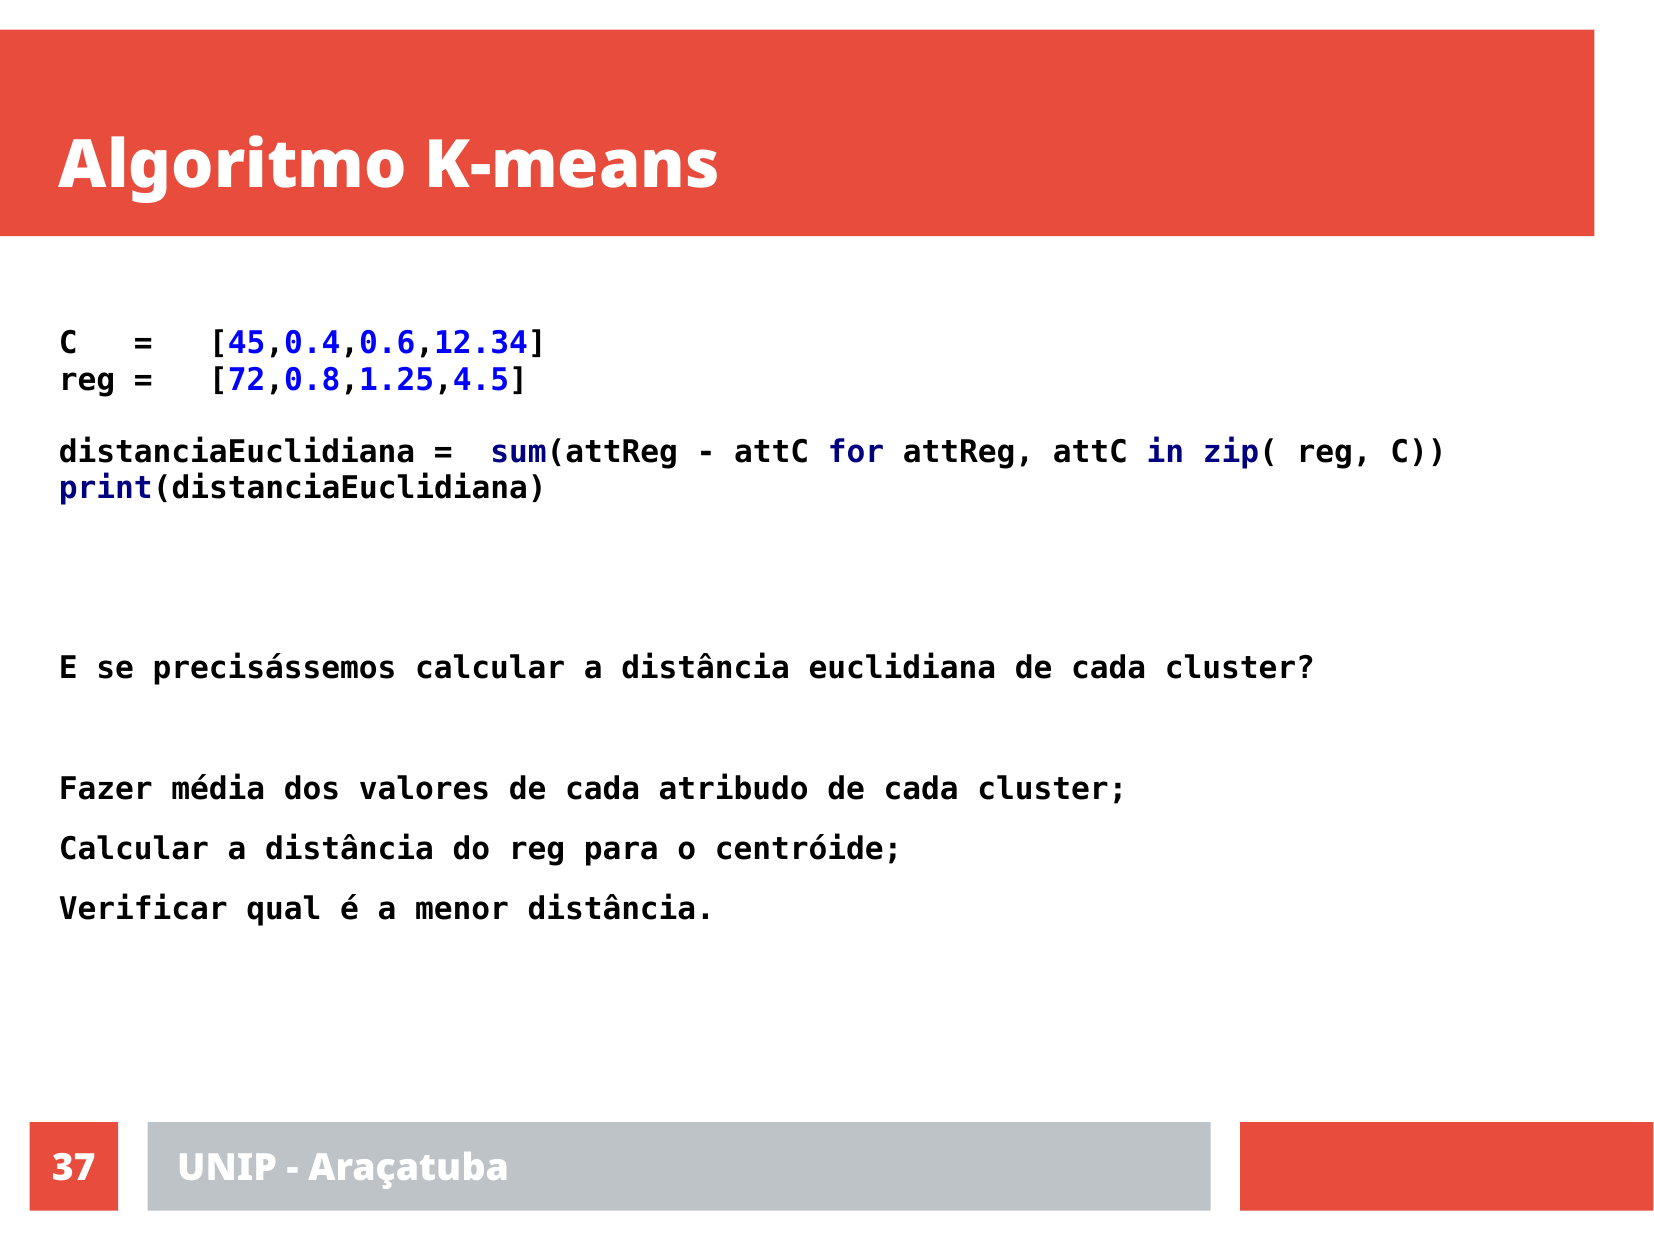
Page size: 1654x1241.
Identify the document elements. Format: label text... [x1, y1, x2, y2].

title Algoritmo K-means [59, 59, 1595, 207]
list C = [45,0.4,0.6,12.34] reg = [72,0.8,1.25,4.5] distanciaEuclidiana = sum(attReg - attC for attReg, attC in zip( reg, C)) print(distanciaEuclidiana) E se precisássemos calcular a distância euclidiana de cada cluster? Fazer média dos valores de cada atribudo de cada cluster; Calcular a distância do reg para o centróide; Verificar qual é a menor distância. [59, 324, 1565, 1093]
